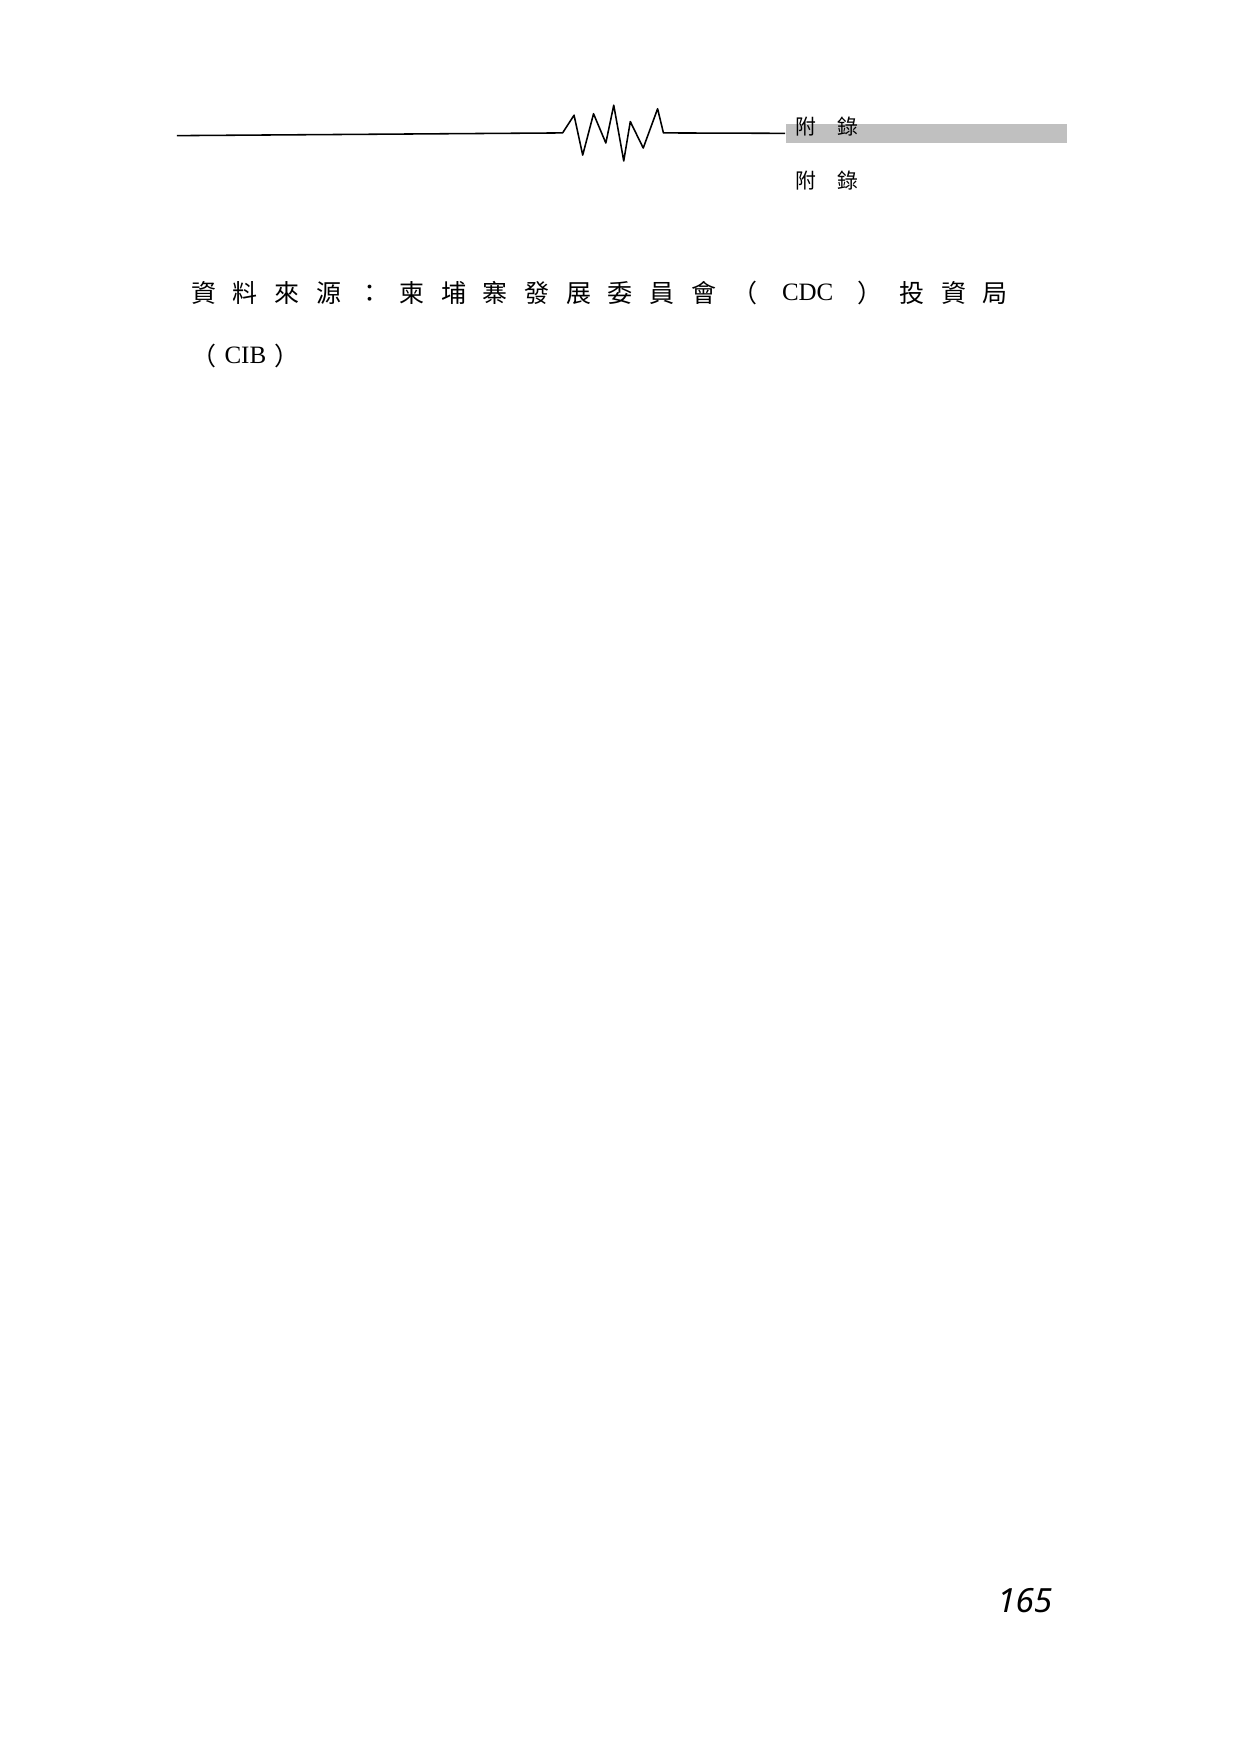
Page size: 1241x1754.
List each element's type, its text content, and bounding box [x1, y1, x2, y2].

text 資料來源：柬埔寨發展委員會（CDC）投資局（CIB） [183, 250, 1058, 375]
